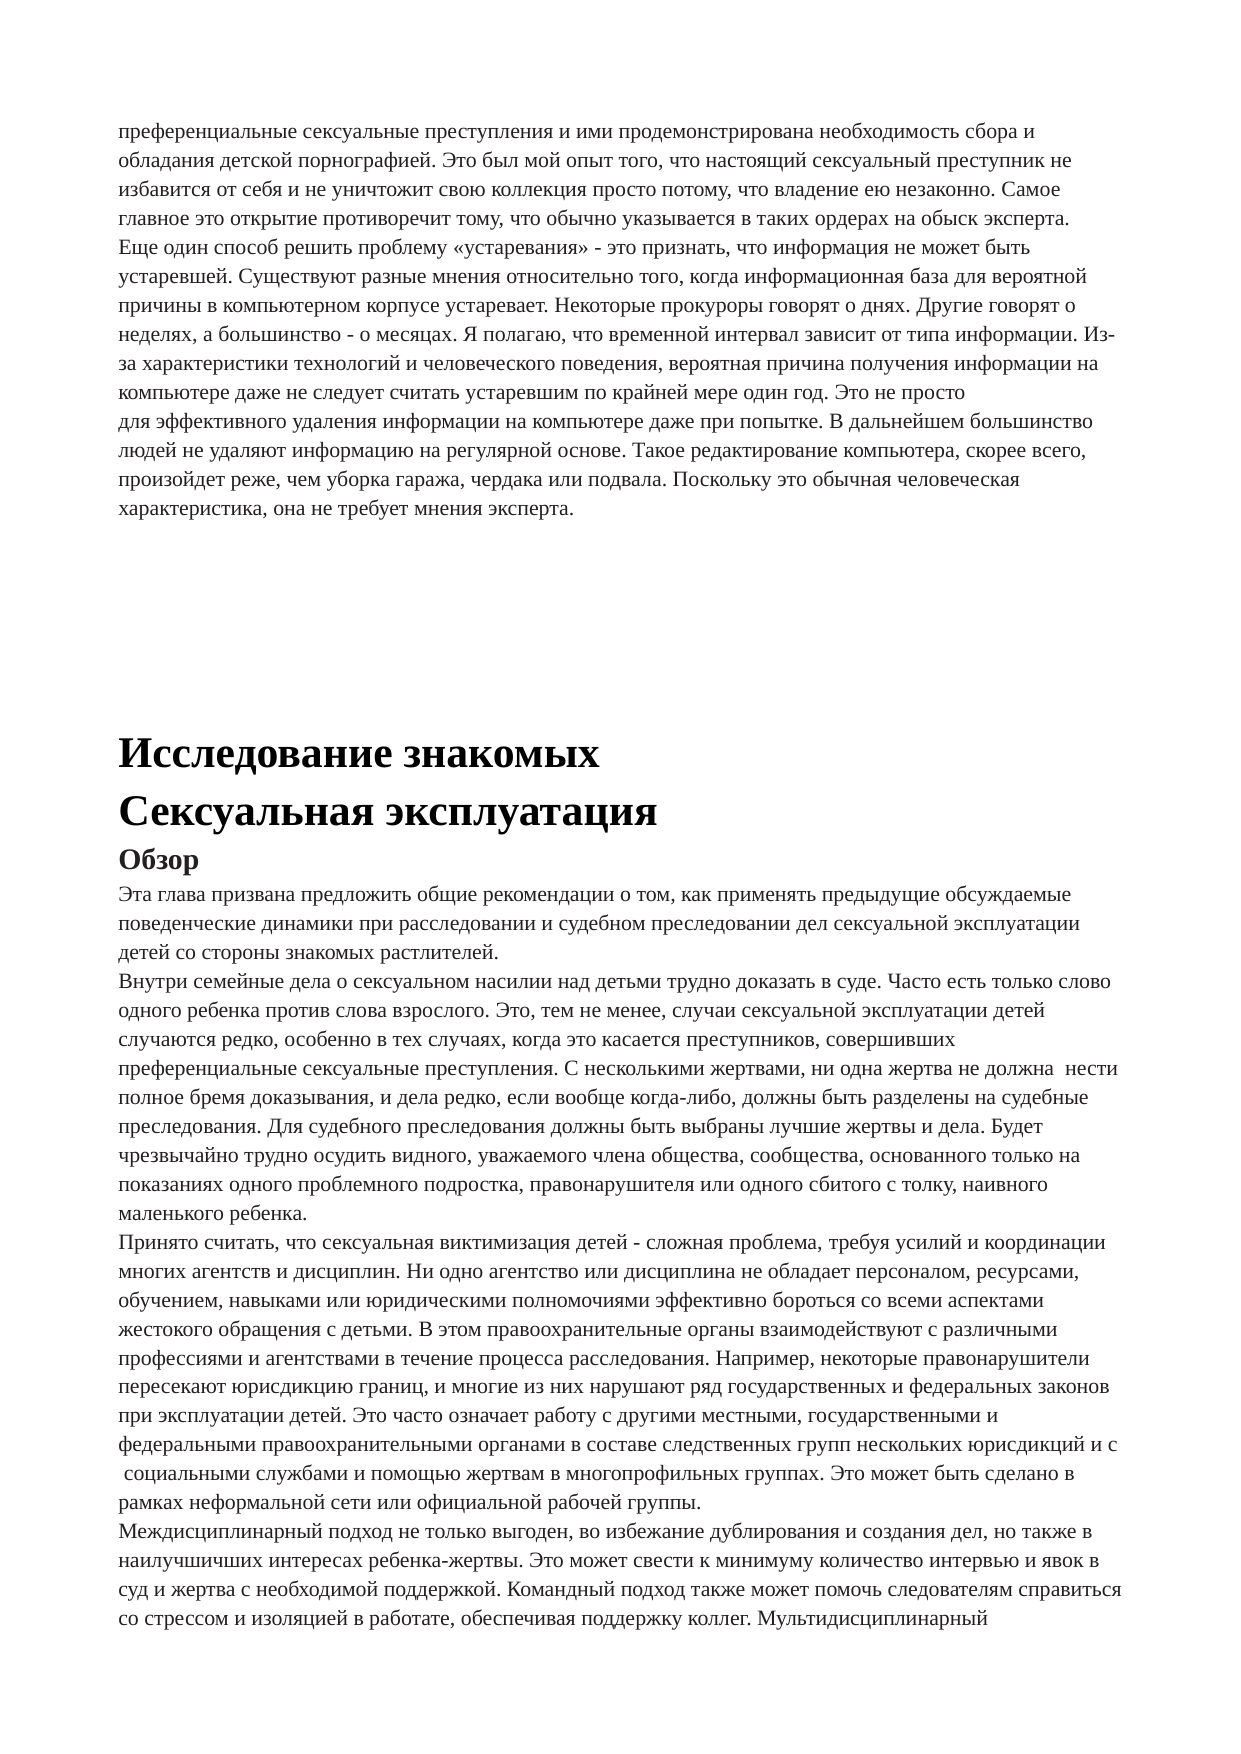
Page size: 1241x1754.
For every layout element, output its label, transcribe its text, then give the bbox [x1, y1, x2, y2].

text социальными службами и помощью жертвам в многопрофильных группах. Это может быть сделано в рамках неформальной сети или официальной рабочей группы. [118, 1460, 1122, 1514]
text преференциальные сексуальные преступления и ими продемонстрирована необходимость сбора и обладания детской порнографией. Это был мой опыт того, что настоящий сексуальный преступник не избавится от себя и не уничтожит свою коллекция просто потому, что владение ею незаконно. Самое главное это открытие противоречит тому, что обычно указывается в таких ордерах на обыск эксперта. [118, 118, 1122, 230]
text Исследование знакомых [118, 726, 1122, 777]
text Принято считать, что сексуальная виктимизация детей - сложная проблема, требуя усилий и координации многих агентств и дисциплин. Ни одно агентство или дисциплина не обладает персоналом, ресурсами, обучением, навыками или юридическими полномочиями эффективно бороться со всеми аспектами жестокого обращения с детьми. В этом правоохранительные органы взаимодействуют с различными профессиями и агентствами в течение процесса расследования. Например, некоторые правонарушители пересекают юрисдикцию границ, и многие из них нарушают ряд государственных и федеральных законов при эксплуатации детей. Это часто означает работу с другими местными, государственными и федеральными правоохранительными органами в составе следственных групп нескольких юрисдикций и с [118, 1229, 1122, 1457]
text Внутри семейные дела о сексуальном насилии над детьми трудно доказать в суде. Часто есть только слово одного ребенка против слова взрослого. Это, тем не менее, случаи сексуальной эксплуатации детей случаются редко, особенно в тех случаях, когда это касается преступников, совершивших преференциальные сексуальные преступления. С несколькими жертвами, ни одна жертва не должна нести полное бремя доказывания, и дела редко, если вообще когда-либо, должны быть разделены на судебные преследования. Для судебного преследования должны быть выбраны лучшие жертвы и дела. Будет чрезвычайно трудно осудить видного, уважаемого члена общества, сообщества, основанного только на показаниях одного проблемного подростка, правонарушителя или одного сбитого с толку, наивного маленького ребенка. [118, 968, 1122, 1225]
text компьютере даже не следует считать устаревшим по крайней мере один год. Это не просто [118, 379, 1122, 404]
text Сексуальная эксплуатация [118, 784, 1122, 834]
text наилучшичших интересах ребенка-жертвы. Это может свести к минимуму количество интервью и явок в суд и жертва с необходимой поддержкой. Командный подход также может помочь следователям справиться со стрессом и изоляцией в работате, обеспечивая поддержку коллег. Мультидисциплинарный [118, 1547, 1122, 1630]
text Междисциплинарный подход не только выгоден, во избежание дублирования и создания дел, но также в [118, 1518, 1122, 1543]
text Обзор [118, 842, 1122, 876]
text Эта глава призвана предложить общие рекомендации о том, как применять предыдущие обсуждаемые поведенческие динамики при расследовании и судебном преследовании дел сексуальной эксплуатации детей со стороны знакомых растлителей. [118, 881, 1122, 964]
text Еще один способ решить проблему «устаревания» - это признать, что информация не может быть устаревшей. Существуют разные мнения относительно того, когда информационная база для вероятной причины в компьютерном корпусе устаревает. Некоторые прокуроры говорят о днях. Другие говорят о неделях, а большинство - о месяцах. Я полагаю, что временной интервал зависит от типа информации. Из-за характеристики технологий и человеческого поведения, вероятная причина получения информации на [118, 234, 1122, 375]
text для эффективного удаления информации на компьютере даже при попытке. В дальнейшем большинство людей не удаляют информацию на регулярной основе. Такое редактирование компьютера, скорее всего, произойдет реже, чем уборка гаража, чердака или подвала. Поскольку это обычная человеческая характеристика, она не требует мнения эксперта. [118, 408, 1122, 520]
